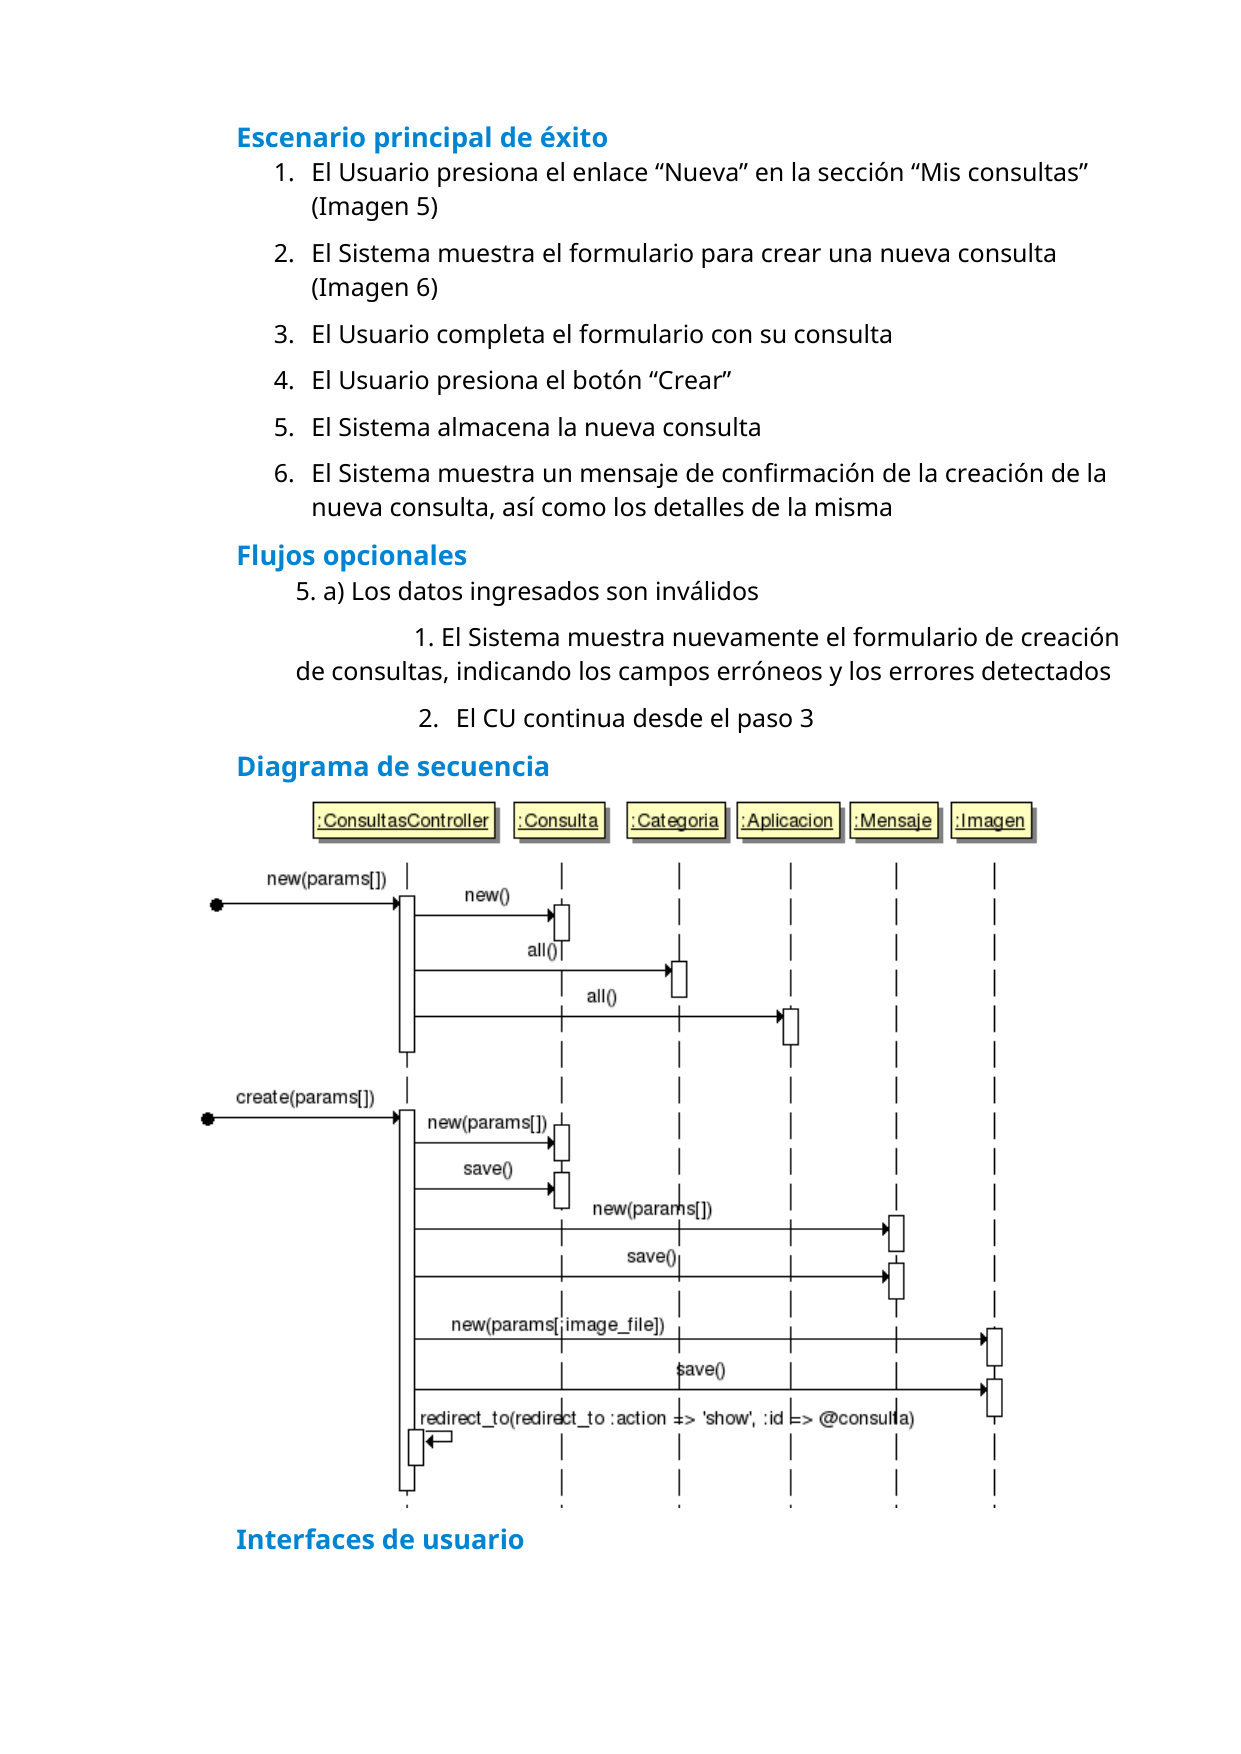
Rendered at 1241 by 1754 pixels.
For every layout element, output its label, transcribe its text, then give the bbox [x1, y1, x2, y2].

picture [185, 796, 1055, 1508]
list El Usuario completa el formulario con su consulta [274, 316, 1122, 350]
list El Usuario presiona el botón “Crear” [274, 363, 1122, 397]
list El Sistema muestra un mensaje de confirmación de la creación de la nueva consulta, así como los detalles de la misma [274, 456, 1122, 524]
list El Sistema muestra el formulario para crear una nueva consulta (Imagen 6) [274, 236, 1122, 304]
list El CU continua desde el paso 3 [418, 701, 1122, 735]
subtitle Escenario principal de éxito [236, 118, 1122, 155]
subtitle Flujos opcionales [236, 537, 1122, 573]
subtitle Interfaces de usuario [236, 1520, 1122, 1557]
subtitle Diagrama de secuencia [236, 747, 1122, 784]
list El Usuario presiona el enlace “Nueva” en la sección “Mis consultas” (Imagen 5) [274, 155, 1122, 223]
text 5. a) Los datos ingresados son inválidos [295, 573, 1122, 607]
list El Sistema almacena la nueva consulta [274, 409, 1122, 443]
text 1. El Sistema muestra nuevamente el formulario de creación de consultas, indicando los campos erróneos y los errores detectados [295, 620, 1122, 688]
